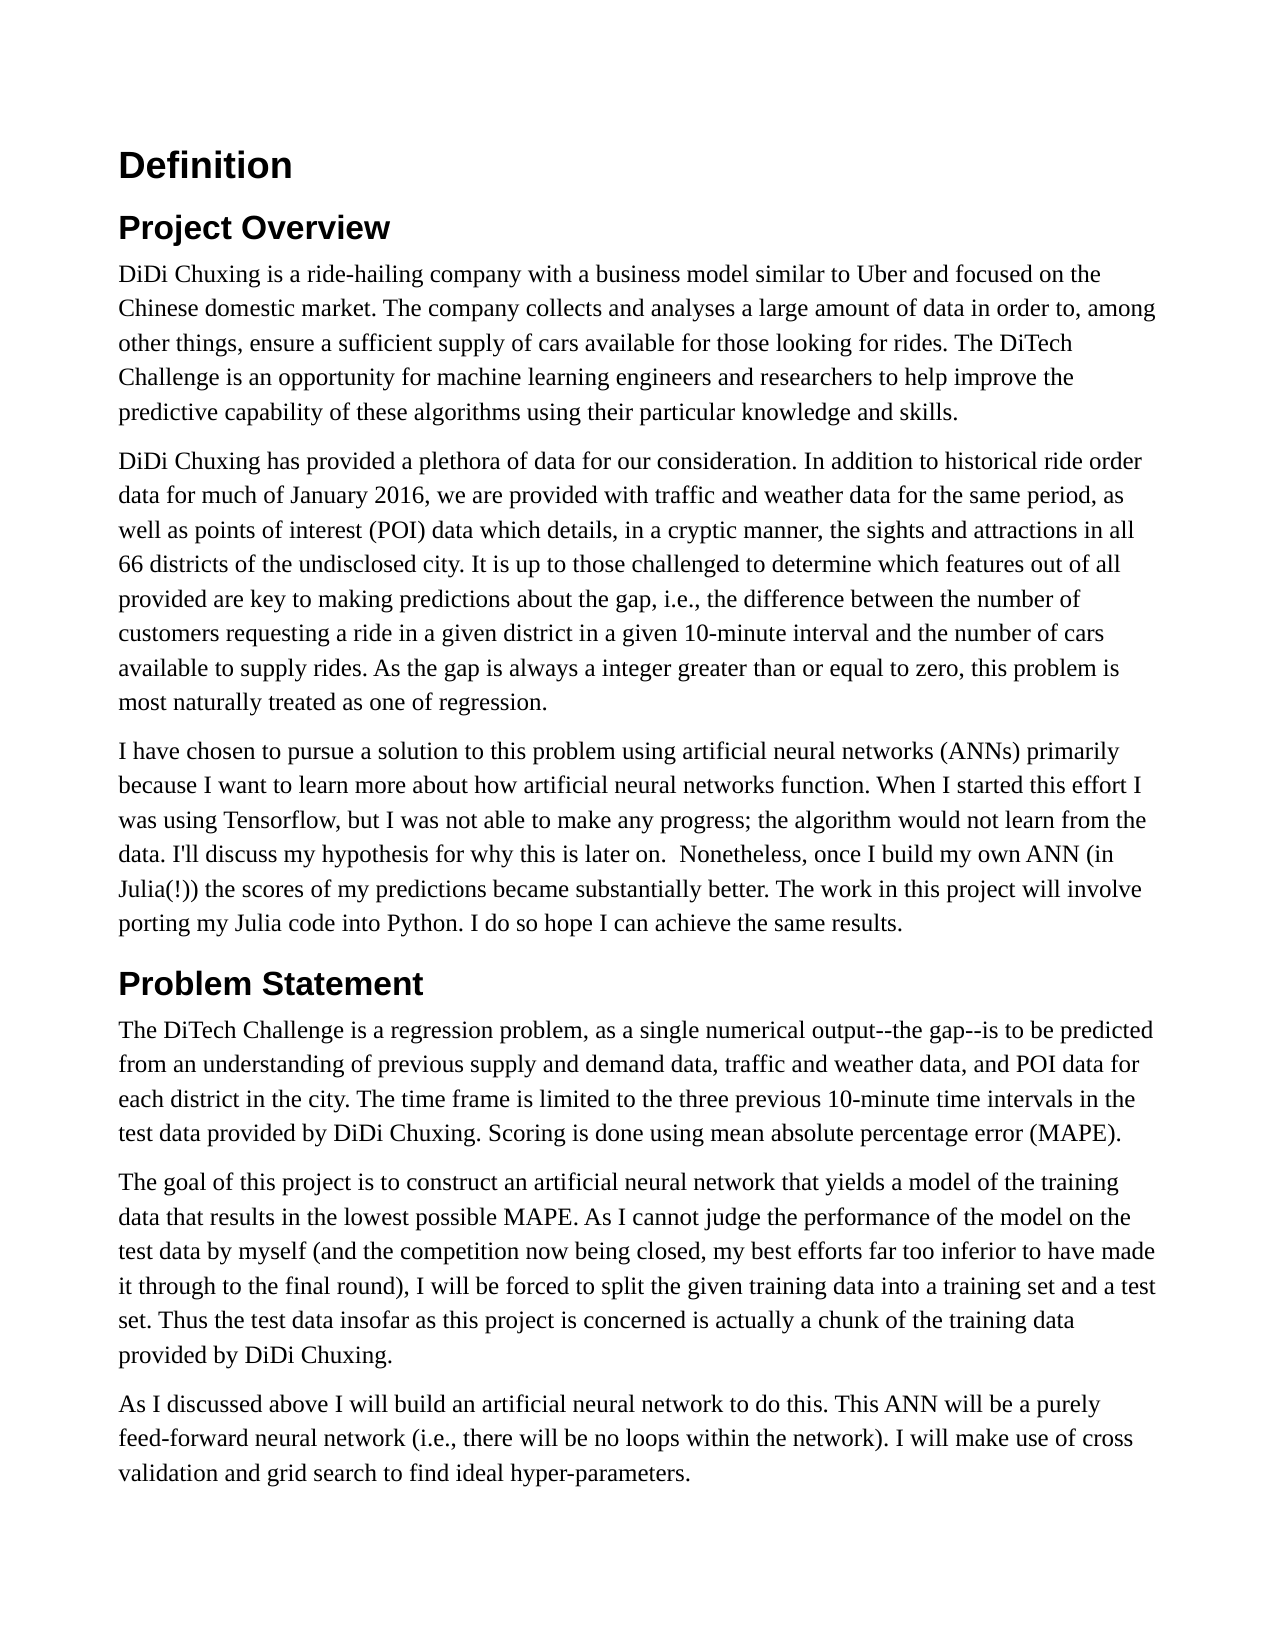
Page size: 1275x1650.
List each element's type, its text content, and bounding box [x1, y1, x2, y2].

subtitle Definition [118, 143, 1157, 187]
subtitle Project Overview [118, 208, 1157, 246]
subtitle Problem Statement [118, 964, 1157, 1002]
text As I discussed above I will build an artificial neural network to do this. This ANN will be a purely feed-forward neural network (i.e., there will be no loops within the network). I will make use of cross validation and grid search to find ideal hyper-parameters. [118, 1389, 1157, 1487]
text The goal of this project is to construct an artificial neural network that yields a model of the training data that results in the lowest possible MAPE. As I cannot judge the performance of the model on the test data by myself (and the competition now being closed, my best efforts far too inferior to have made it through to the final round), I will be forced to split the given training data into a training set and a test set. Thus the test data insofar as this project is concerned is actually a chunk of the training data provided by DiDi Chuxing. [118, 1167, 1157, 1369]
text DiDi Chuxing has provided a plethora of data for our consideration. In addition to historical ride order data for much of January 2016, we are provided with traffic and weather data for the same period, as well as points of interest (POI) data which details, in a cryptic manner, the sights and attractions in all 66 districts of the undisclosed city. It is up to those challenged to determine which features out of all provided are key to making predictions about the gap, i.e., the difference between the number of customers requesting a ride in a given district in a given 10-minute interval and the number of cars available to supply rides. As the gap is always a integer greater than or equal to zero, this problem is most naturally treated as one of regression. [118, 446, 1157, 716]
text I have chosen to pursue a solution to this problem using artificial neural networks (ANNs) primarily because I want to learn more about how artificial neural networks function. When I started this effort I was using Tensorflow, but I was not able to make any progress; the algorithm would not learn from the data. I'll discuss my hypothesis for why this is later on. Nonetheless, once I build my own ANN (in Julia(!)) the scores of my predictions became substantially better. The work in this project will involve porting my Julia code into Python. I do so hope I can achieve the same results. [118, 736, 1157, 937]
text The DiTech Challenge is a regression problem, as a single numerical output--the gap--is to be predicted from an understanding of previous supply and demand data, traffic and weather data, and POI data for each district in the city. The time frame is limited to the three previous 10-minute time intervals in the test data provided by DiDi Chuxing. Scoring is done using mean absolute percentage error (MAPE). [118, 1015, 1157, 1147]
text DiDi Chuxing is a ride-hailing company with a business model similar to Uber and focused on the Chinese domestic market. The company collects and analyses a large amount of data in order to, among other things, ensure a sufficient supply of cars available for those looking for rides. The DiTech Challenge is an opportunity for machine learning engineers and researchers to help improve the predictive capability of these algorithms using their particular knowledge and skills. [118, 259, 1157, 425]
